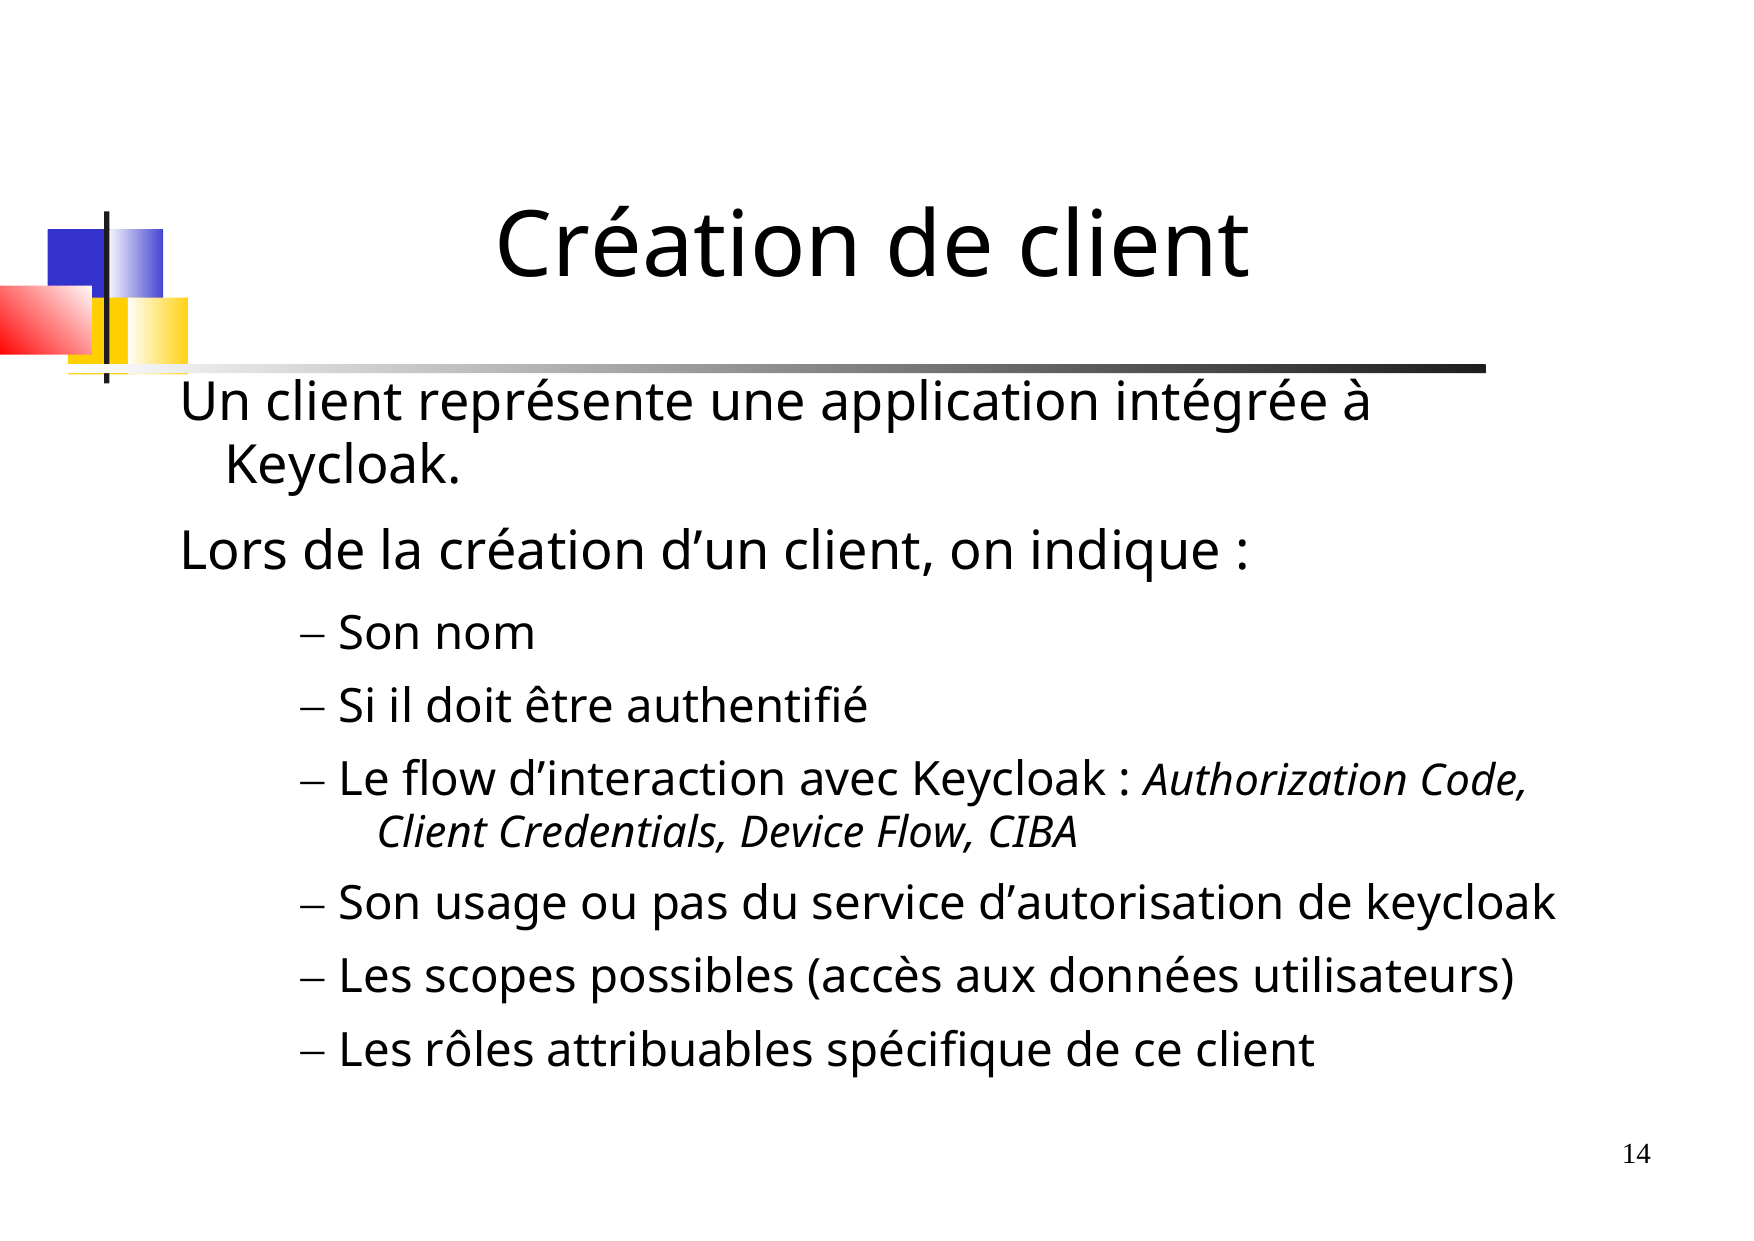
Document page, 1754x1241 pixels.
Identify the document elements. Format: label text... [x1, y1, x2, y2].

list Un client représente une application intégrée à Keycloak. Lors de la création d’un client, on indique : Son nom Si il doit être authentifié Le flow d’interaction avec Keycloak : Authorization Code, Client Credentials, Device Flow, CIBA Son usage ou pas du service d’autorisation de keycloak Les scopes possibles (accès aux données utilisateurs) Les rôles attribuables spécifique de ce client [179, 371, 1567, 1091]
title Création de client [179, 139, 1567, 351]
